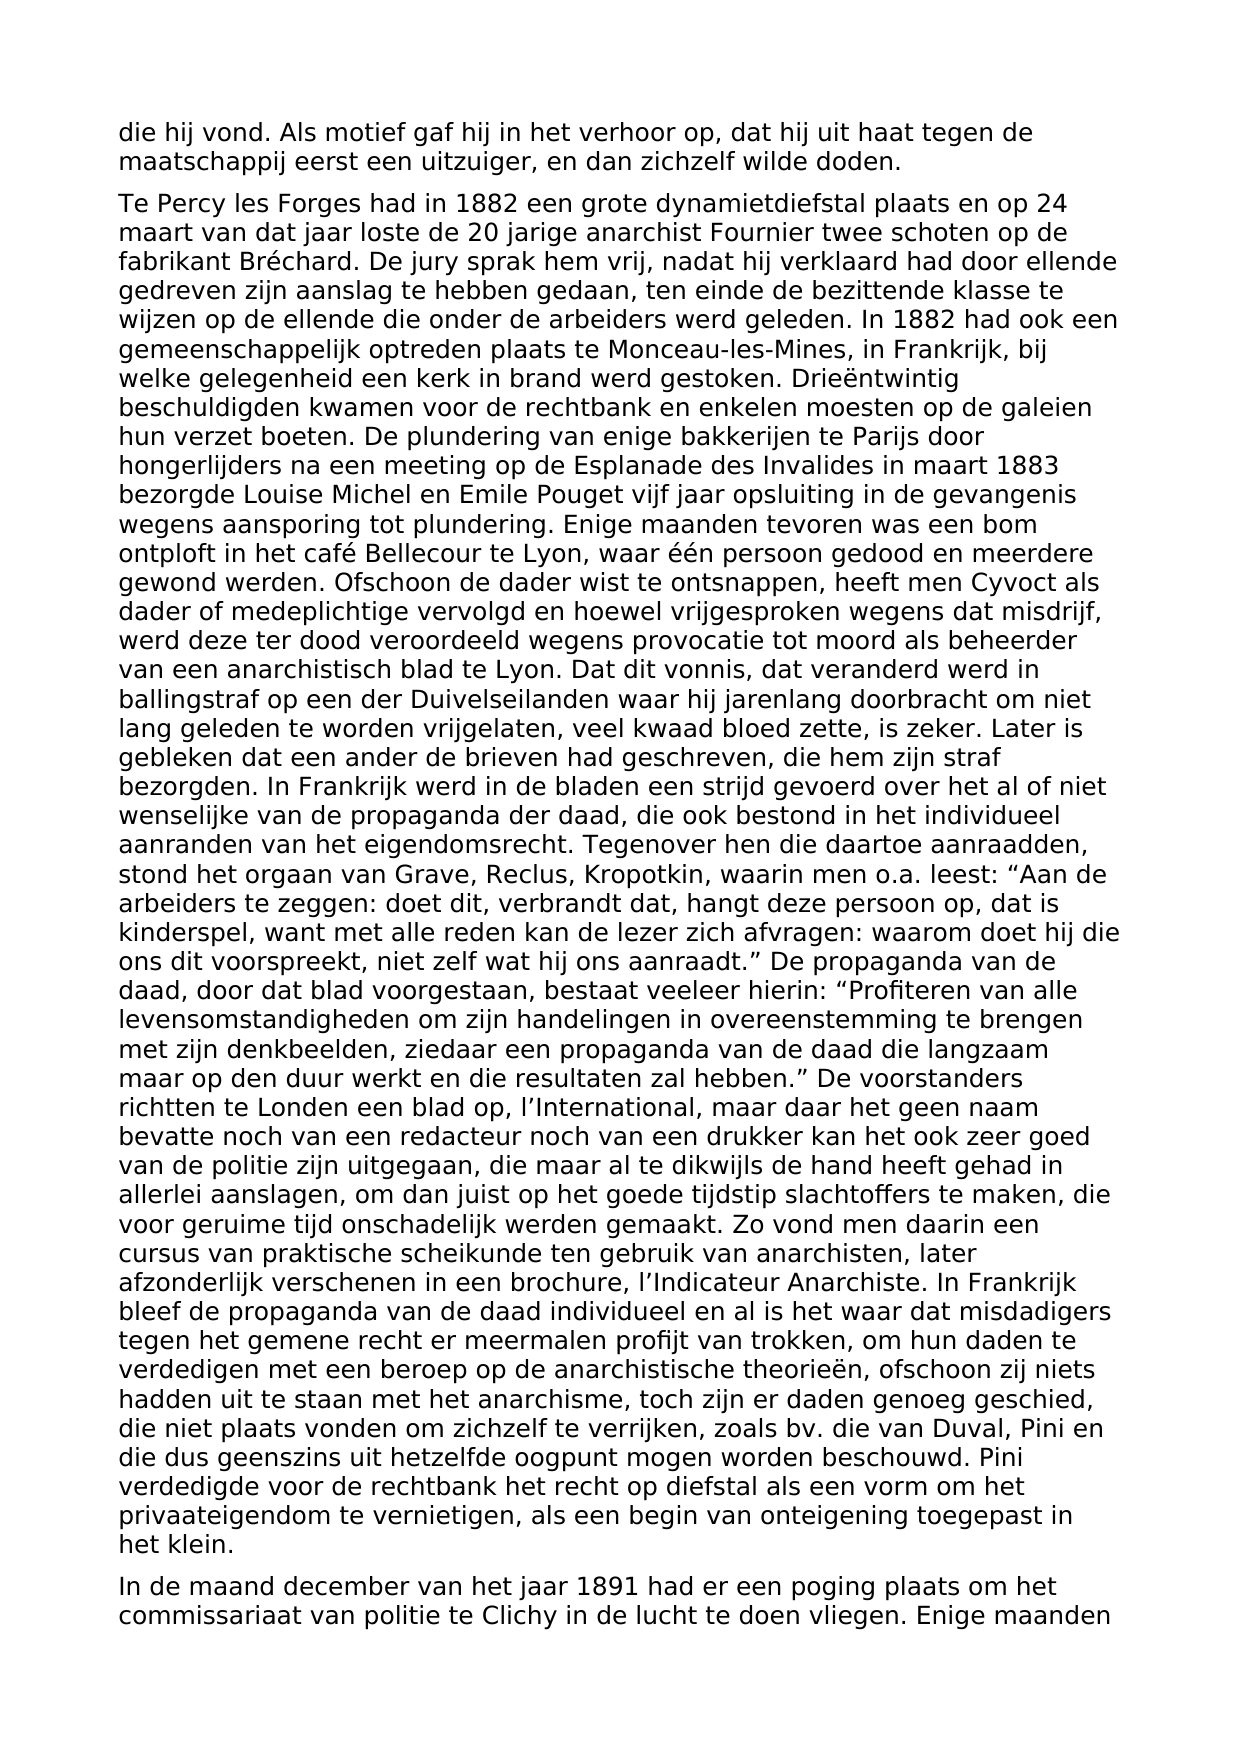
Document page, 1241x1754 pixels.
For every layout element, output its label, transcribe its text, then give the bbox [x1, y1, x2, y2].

text die hij vond. Als motief gaf hij in het verhoor op, dat hij uit haat tegen de maatschappij eerst een uitzuiger, en dan zichzelf wilde doden. [118, 118, 1122, 176]
text Te Percy les Forges had in 1882 een grote dynamietdiefstal plaats en op 24 maart van dat jaar loste de 20 jarige anarchist Fournier twee schoten op de fabrikant Bréchard. De jury sprak hem vrij, nadat hij verklaard had door ellende gedreven zijn aanslag te hebben gedaan, ten einde de bezittende klasse te wijzen op de ellende die onder de arbeiders werd geleden. In 1882 had ook een gemeenschappelijk optreden plaats te Monceau-les-Mines, in Frankrijk, bij welke gelegenheid een kerk in brand werd gestoken. Drieëntwintig beschuldigden kwamen voor de rechtbank en enkelen moesten op de galeien hun verzet boeten. De plundering van enige bakkerijen te Parijs door hongerlijders na een meeting op de Esplanade des Invalides in maart 1883 bezorgde Louise Michel en Emile Pouget vijf jaar opsluiting in de gevangenis wegens aansporing tot plundering. Enige maanden tevoren was een bom ontploft in het café Bellecour te Lyon, waar één persoon gedood en meerdere gewond werden. Ofschoon de dader wist te ontsnappen, heeft men Cyvoct als dader of medeplichtige vervolgd en hoewel vrijgesproken wegens dat misdrijf, werd deze ter dood veroordeeld wegens provocatie tot moord als beheerder van een anarchistisch blad te Lyon. Dat dit vonnis, dat veranderd werd in ballingstraf op een der Duivelseilanden waar hij jarenlang doorbracht om niet lang geleden te worden vrijgelaten, veel kwaad bloed zette, is zeker. Later is gebleken dat een ander de brieven had geschreven, die hem zijn straf bezorgden. In Frankrijk werd in de bladen een strijd gevoerd over het al of niet wenselijke van de propaganda der daad, die ook bestond in het individueel aanranden van het eigendomsrecht. Tegenover hen die daartoe aanraadden, stond het orgaan van Grave, Reclus, Kropotkin, waarin men o.a. leest: “Aan de arbeiders te zeggen: doet dit, verbrandt dat, hangt deze persoon op, dat is kinderspel, want met alle reden kan de lezer zich afvragen: waarom doet hij die ons dit voorspreekt, niet zelf wat hij ons aanraadt.” De propaganda van de daad, door dat blad voorgestaan, bestaat veeleer hierin: “Profiteren van alle levensomstandigheden om zijn handelingen in overeenstemming te brengen met zijn denkbeelden, ziedaar een propaganda van de daad die langzaam maar op den duur werkt en die resultaten zal hebben.” De voorstanders richtten te Londen een blad op, l’International, maar daar het geen naam bevatte noch van een redacteur noch van een drukker kan het ook zeer goed van de politie zijn uitgegaan, die maar al te dikwijls de hand heeft gehad in allerlei aanslagen, om dan juist op het goede tijdstip slachtoffers te maken, die voor geruime tijd onschadelijk werden gemaakt. Zo vond men daarin een cursus van praktische scheikunde ten gebruik van anarchisten, later afzonderlijk verschenen in een brochure, l’Indicateur Anarchiste. In Frankrijk bleef de propaganda van de daad individueel en al is het waar dat misdadigers tegen het gemene recht er meermalen profijt van trokken, om hun daden te verdedigen met een beroep op de anarchistische theorieën, ofschoon zij niets hadden uit te staan met het anarchisme, toch zijn er daden genoeg geschied, die niet plaats vonden om zichzelf te verrijken, zoals bv. die van Duval, Pini en die dus geenszins uit hetzelfde oogpunt mogen worden beschouwd. Pini verdedigde voor de rechtbank het recht op diefstal als een vorm om het privaateigendom te vernietigen, als een begin van onteigening toegepast in het klein. [118, 189, 1122, 1560]
text In de maand december van het jaar 1891 had er een poging plaats om het commissariaat van politie te Clichy in de lucht te doen vliegen. Enige maanden [118, 1572, 1122, 1631]
